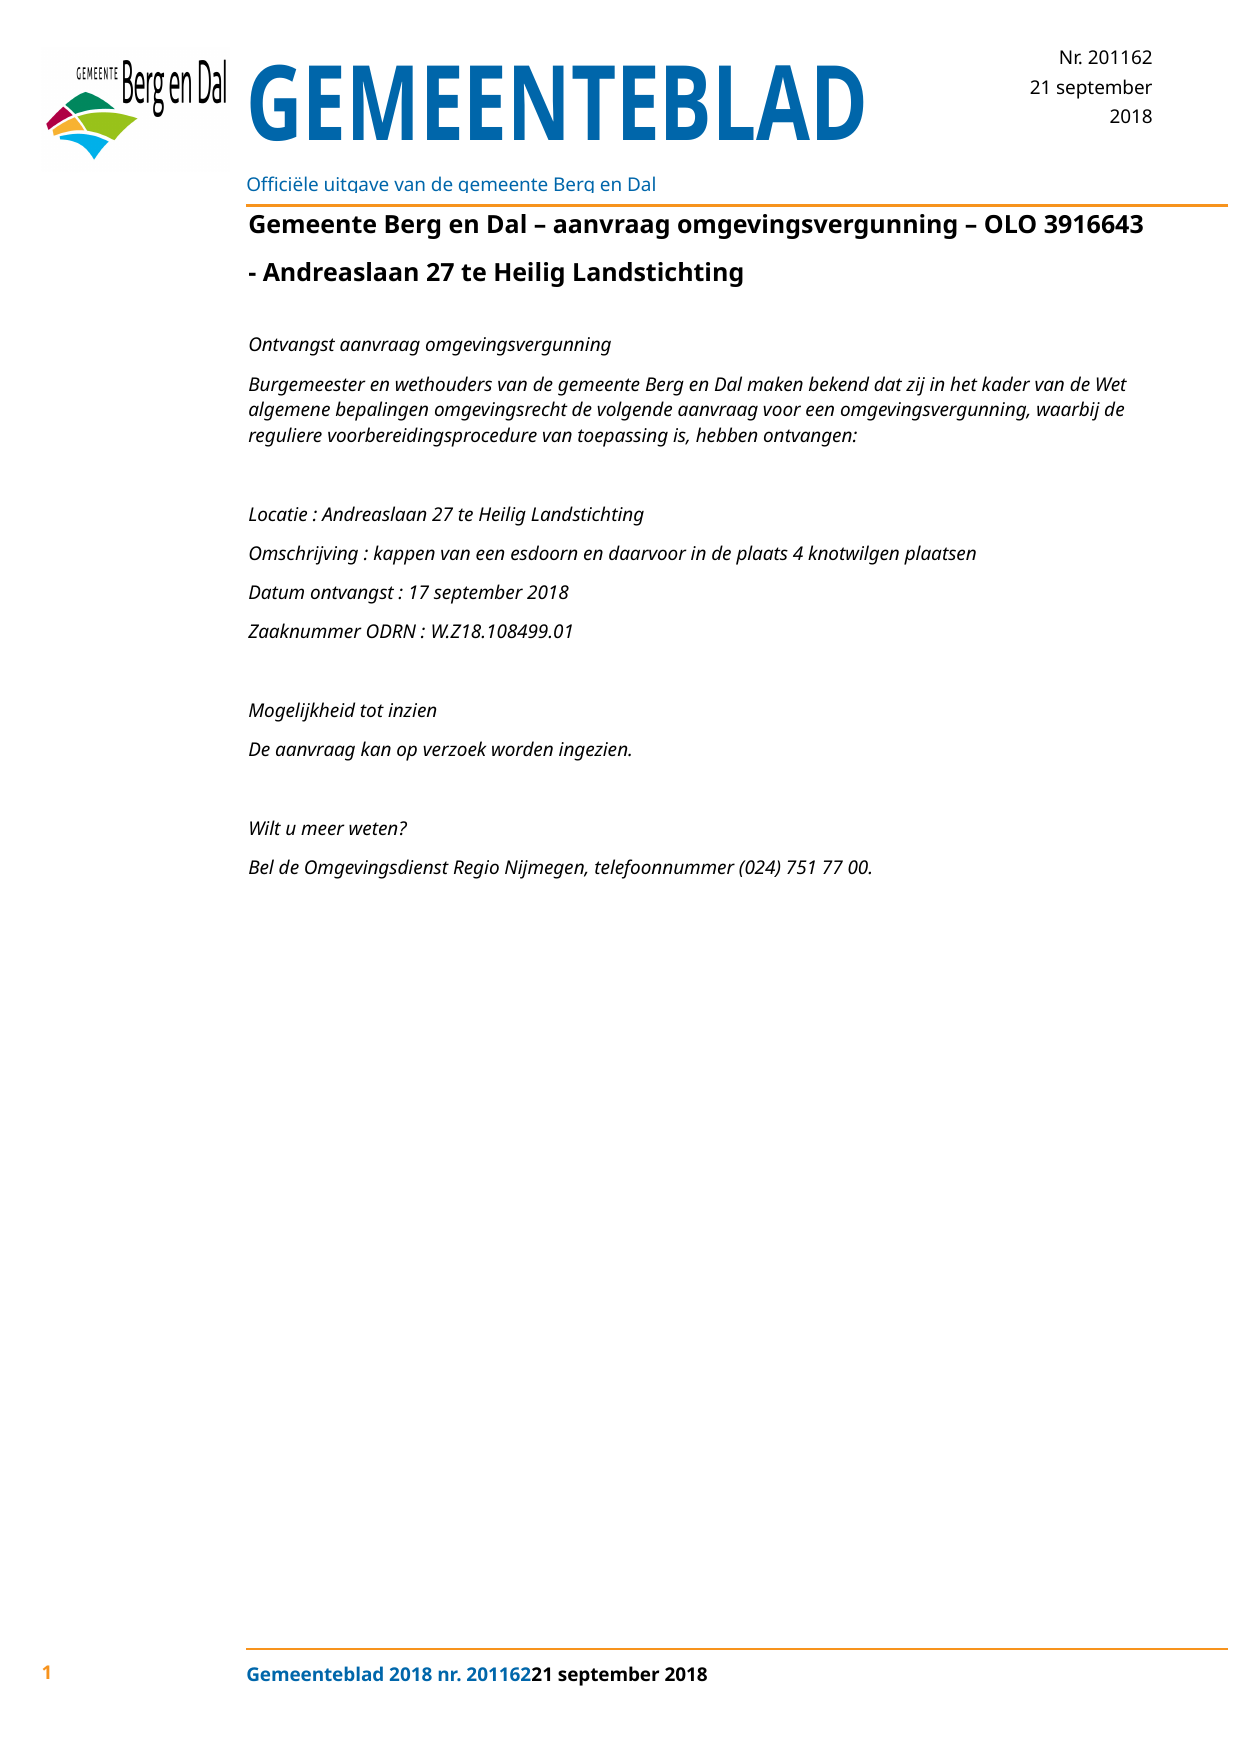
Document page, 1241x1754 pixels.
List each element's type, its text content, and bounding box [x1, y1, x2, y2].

text Zaaknummer ODRN : W.Z18.108499.01 [248, 618, 1152, 644]
picture [41, 47, 231, 172]
text Locatie : Andreaslaan 27 te Heilig Landstichting [248, 501, 1152, 526]
text Bel de Omgevingsdienst Regio Nijmegen, telefoonnummer (024) 751 77 00. [248, 854, 1152, 880]
text Mogelijkheid tot inzien [248, 697, 1152, 723]
text Gemeente Berg en Dal – aanvraag omgevingsvergunning – OLO 3916643 - Andreaslaan 27 te Heilig Landstichting [248, 207, 1152, 288]
text Wilt u meer weten? [248, 815, 1152, 841]
text De aanvraag kan op verzoek worden ingezien. [248, 736, 1152, 762]
text Datum ontvangst : 17 september 2018 [248, 579, 1152, 605]
text Burgemeester en wethouders van de gemeente Berg en Dal maken bekend dat zij in het kader van de Wet algemene bepalingen omgevingsrecht de volgende aanvraag voor een omgevingsvergunning, waarbij de reguliere voorbereidingsprocedure van toepassing is, hebben ontvangen: [248, 371, 1152, 448]
text Ontvangst aanvraag omgevingsvergunning [248, 331, 1152, 357]
text Omschrijving : kappen van een esdoorn en daarvoor in de plaats 4 knotwilgen plaatsen [248, 540, 1152, 566]
